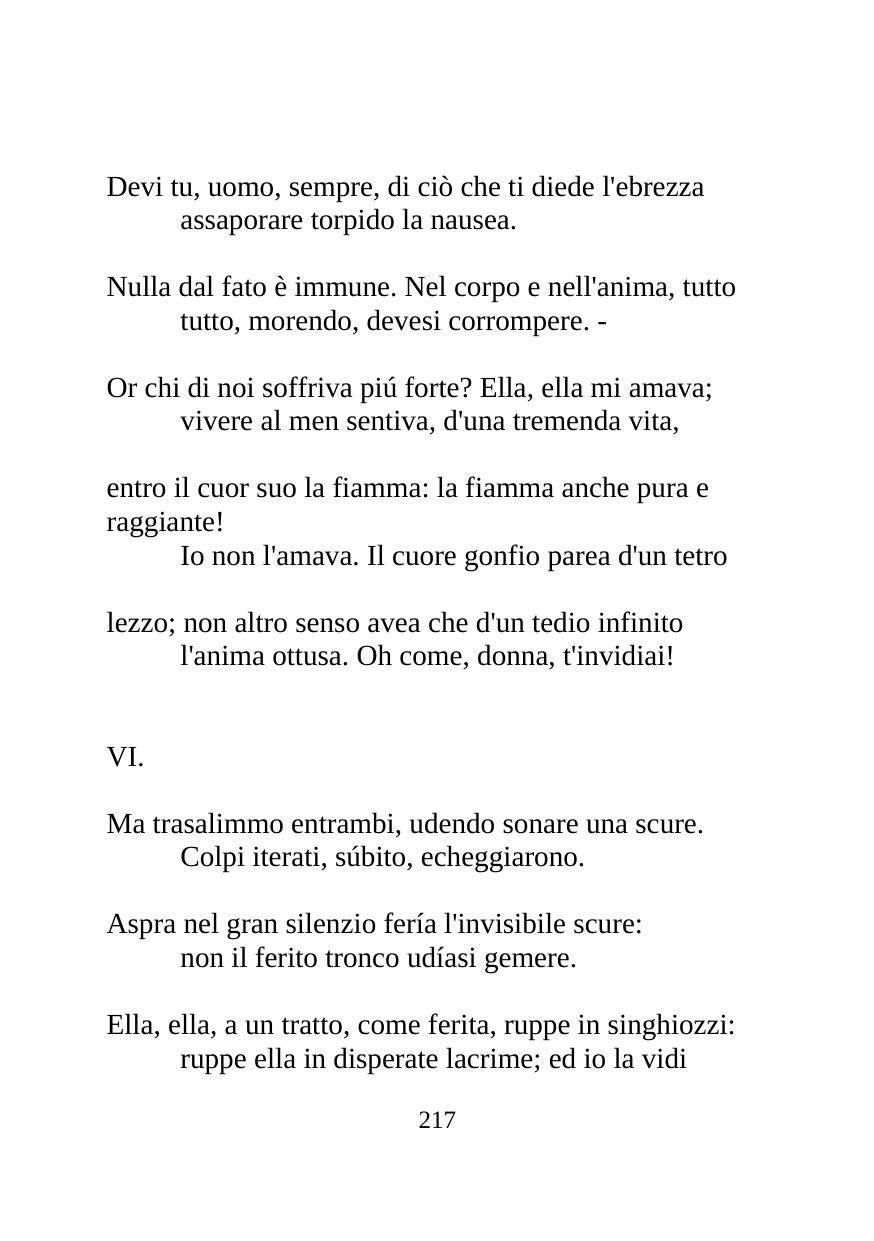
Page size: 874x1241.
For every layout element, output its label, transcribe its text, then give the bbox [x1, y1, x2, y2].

text ruppe ella in disperate lacrime; ed io la vidi [106, 1041, 768, 1074]
text Nulla dal fato è immune. Nel corpo e nell'anima, tutto [106, 269, 768, 303]
text Aspra nel gran silenzio fería l'invisibile scure: [106, 907, 768, 940]
text vivere al men sentiva, d'una tremenda vita, [106, 403, 768, 437]
text assaporare torpido la nausea. [106, 202, 768, 236]
text Or chi di noi soffriva piú forte? Ella, ella mi amava; [106, 370, 768, 403]
text lezzo; non altro senso avea che d'un tedio infinito [106, 605, 768, 638]
text Ma trasalimmo entrambi, udendo sonare una scure. [106, 806, 768, 839]
text Devi tu, uomo, sempre, di ciò che ti diede l'ebrezza [106, 169, 768, 202]
text tutto, morendo, devesi corrompere. - [106, 303, 768, 336]
text Ella, ella, a un tratto, come ferita, ruppe in singhiozzi: [106, 1007, 768, 1041]
text non il ferito tronco udíasi gemere. [106, 940, 768, 974]
text l'anima ottusa. Oh come, donna, t'invidiai! [106, 638, 768, 672]
text Io non l'amava. Il cuore gonfio parea d'un tetro [106, 538, 768, 571]
text VI. [106, 739, 768, 772]
text Colpi iterati, súbito, echeggiarono. [106, 839, 768, 873]
text entro il cuor suo la fiamma: la fiamma anche pura e raggiante! [106, 471, 768, 538]
